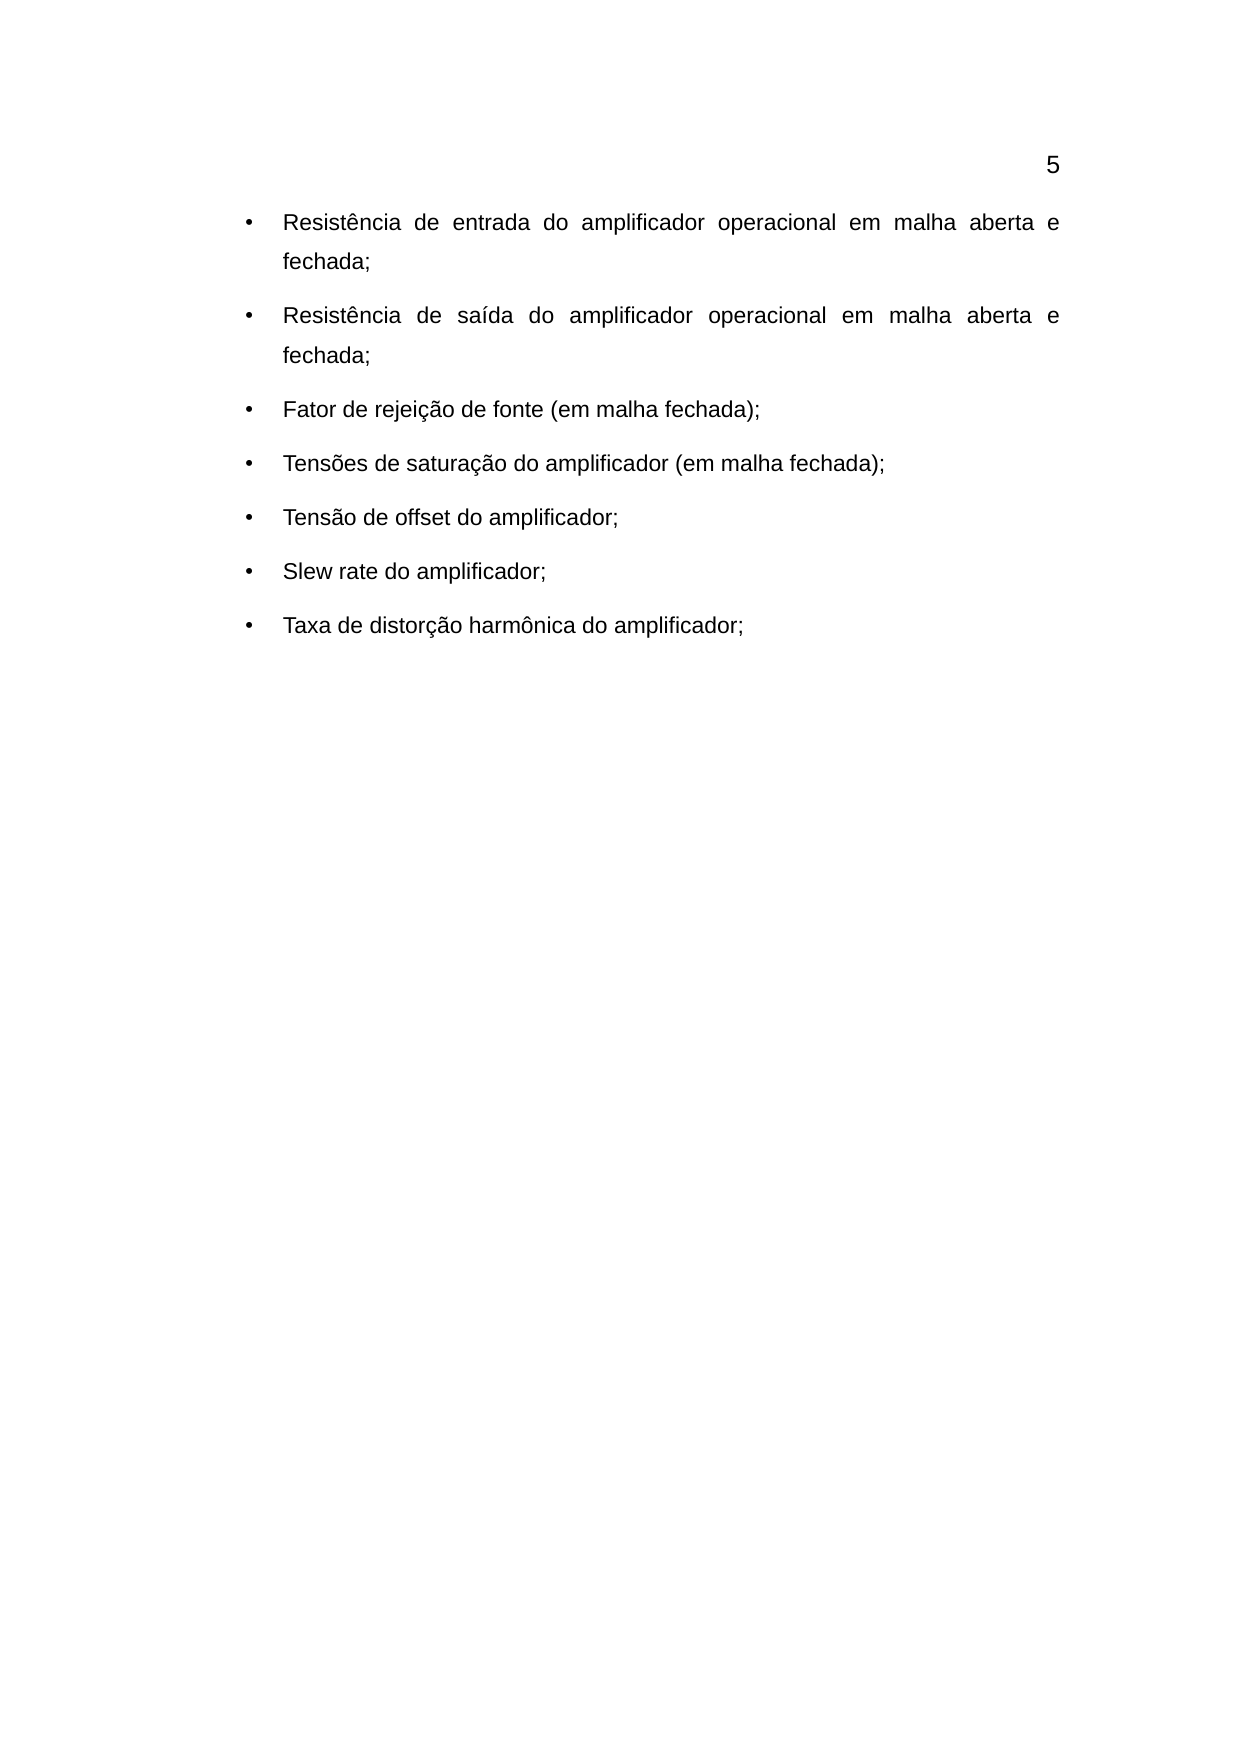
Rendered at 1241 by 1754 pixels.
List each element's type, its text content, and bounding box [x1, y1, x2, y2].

list Taxa de distorção harmônica do amplificador; [245, 612, 1060, 638]
list Tensão de offset do amplificador; [245, 504, 1060, 530]
list Tensões de saturação do amplificador (em malha fechada); [245, 450, 1060, 476]
list Fator de rejeição de fonte (em malha fechada); [245, 396, 1060, 422]
list Resistência de entrada do amplificador operacional em malha aberta e fechada; [245, 209, 1060, 275]
list Resistência de saída do amplificador operacional em malha aberta e fechada; [245, 302, 1060, 368]
list Slew rate do amplificador; [245, 558, 1060, 584]
